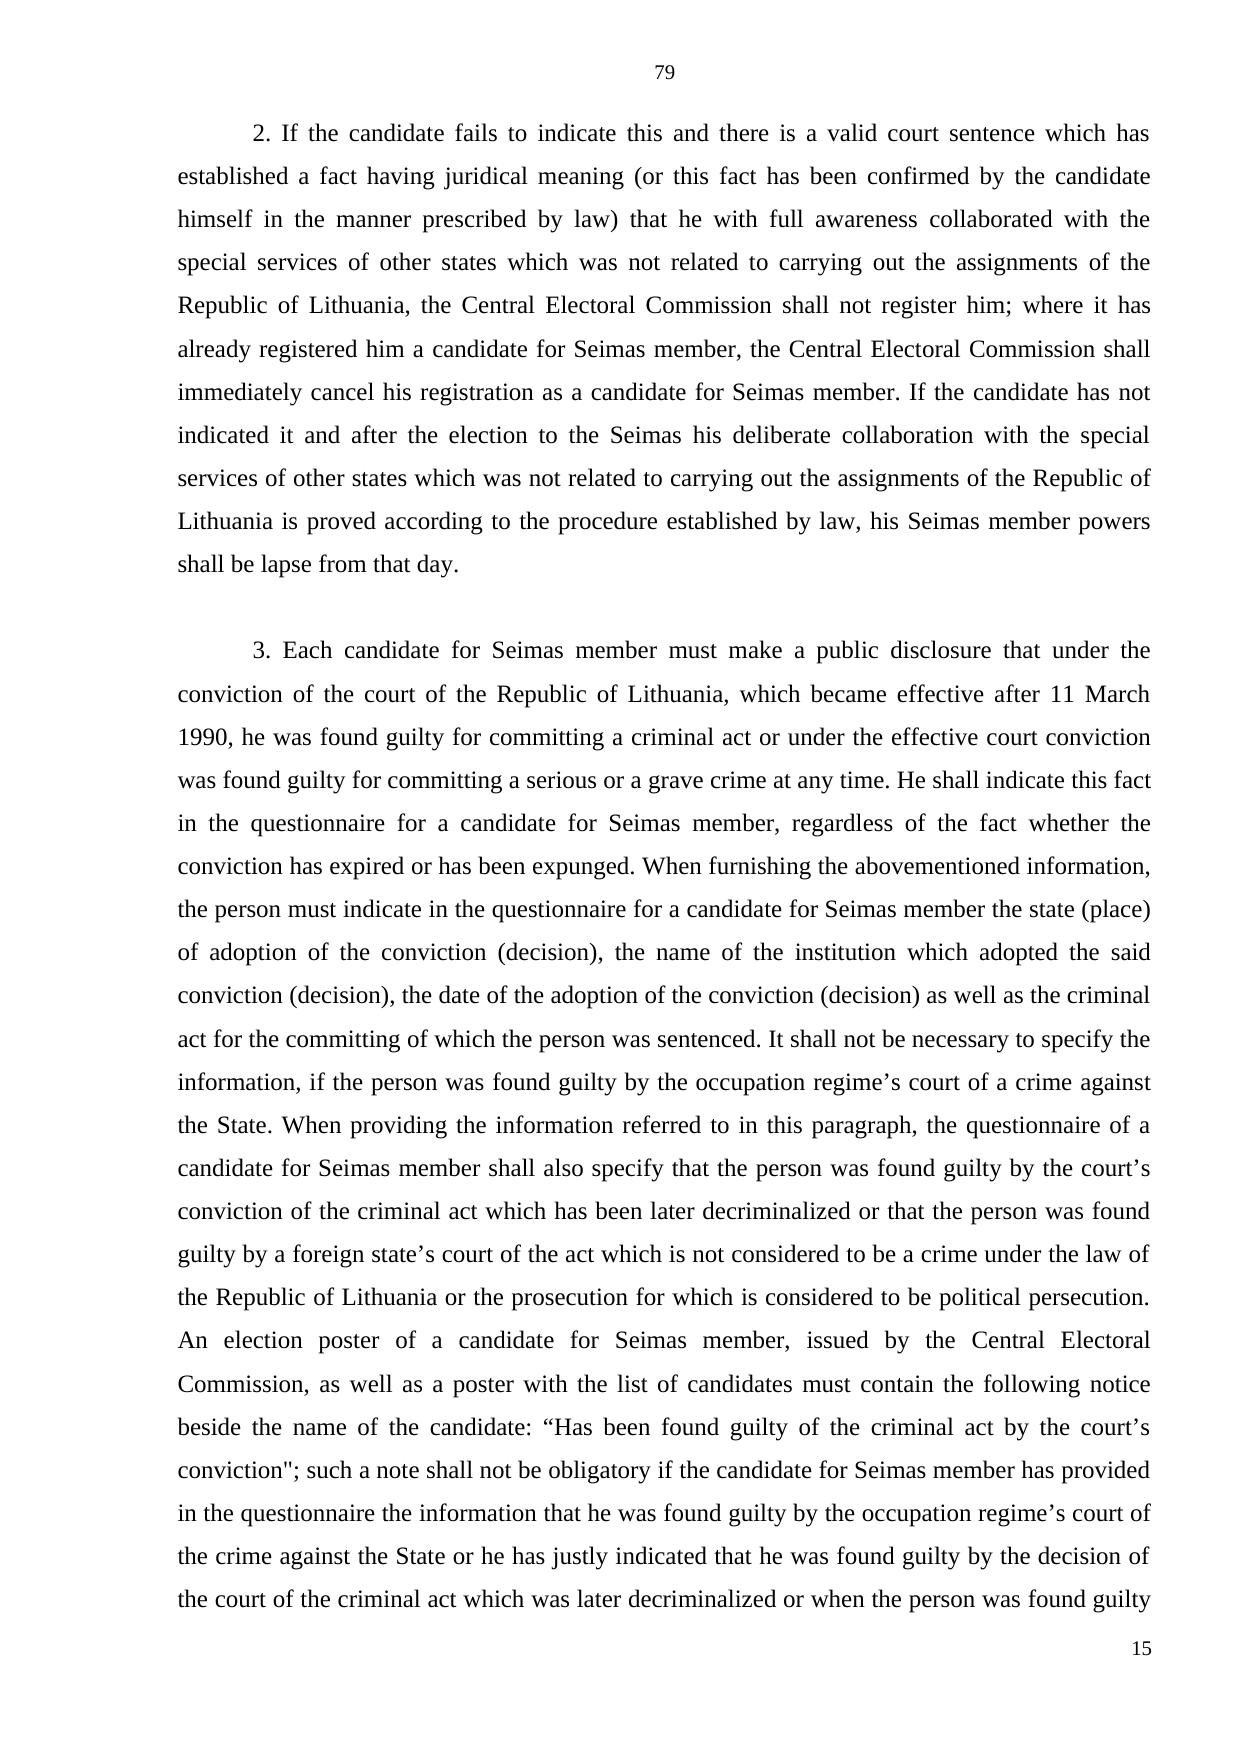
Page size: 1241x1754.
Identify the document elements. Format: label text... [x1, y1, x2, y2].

text 3. Each candidate for Seimas member must make a public disclosure that under the conviction of the court of the Republic of Lithuania, which became effective after 11 March 1990, he was found guilty for committing a criminal act or under the effective court conviction was found guilty for committing a serious or a grave crime at any time. He shall indicate this fact in the questionnaire for a candidate for Seimas member, regardless of the fact whether the conviction has expired or has been expunged. When furnishing the abovementioned information, the person must indicate in the questionnaire for a candidate for Seimas member the state (place) of adoption of the conviction (decision), the name of the institution which adopted the said conviction (decision), the date of the adoption of the conviction (decision) as well as the criminal act for the committing of which the person was sentenced. It shall not be necessary to specify the information, if the person was found guilty by the occupation regime’s court of a crime against the State. When providing the information referred to in this paragraph, the questionnaire of a candidate for Seimas member shall also specify that the person was found guilty by the court’s conviction of the criminal act which has been later decriminalized or that the person was found guilty by a foreign state’s court of the act which is not considered to be a crime under the law of the Republic of Lithuania or the prosecution for which is considered to be political persecution. An election poster of a candidate for Seimas member, issued by the Central Electoral Commission, as well as a poster with the list of candidates must contain the following notice beside the name of the candidate: “Has been found guilty of the criminal act by the court’s conviction"; such a note shall not be obligatory if the candidate for Seimas member has provided in the questionnaire the information that he was found guilty by the occupation regime’s court of the crime against the State or he has justly indicated that he was found guilty by the decision of the court of the criminal act which was later decriminalized or when the person was found guilty [177, 636, 1152, 1613]
text 2. If the candidate fails to indicate this and there is a valid court sentence which has established a fact having juridical meaning (or this fact has been confirmed by the candidate himself in the manner prescribed by law) that he with full awareness collaborated with the special services of other states which was not related to carrying out the assignments of the Republic of Lithuania, the Central Electoral Commission shall not register him; where it has already registered him a candidate for Seimas member, the Central Electoral Commission shall immediately cancel his registration as a candidate for Seimas member. If the candidate has not indicated it and after the election to the Seimas his deliberate collaboration with the special services of other states which was not related to carrying out the assignments of the Republic of Lithuania is proved according to the procedure established by law, his Seimas member powers shall be lapse from that day. [177, 118, 1152, 578]
